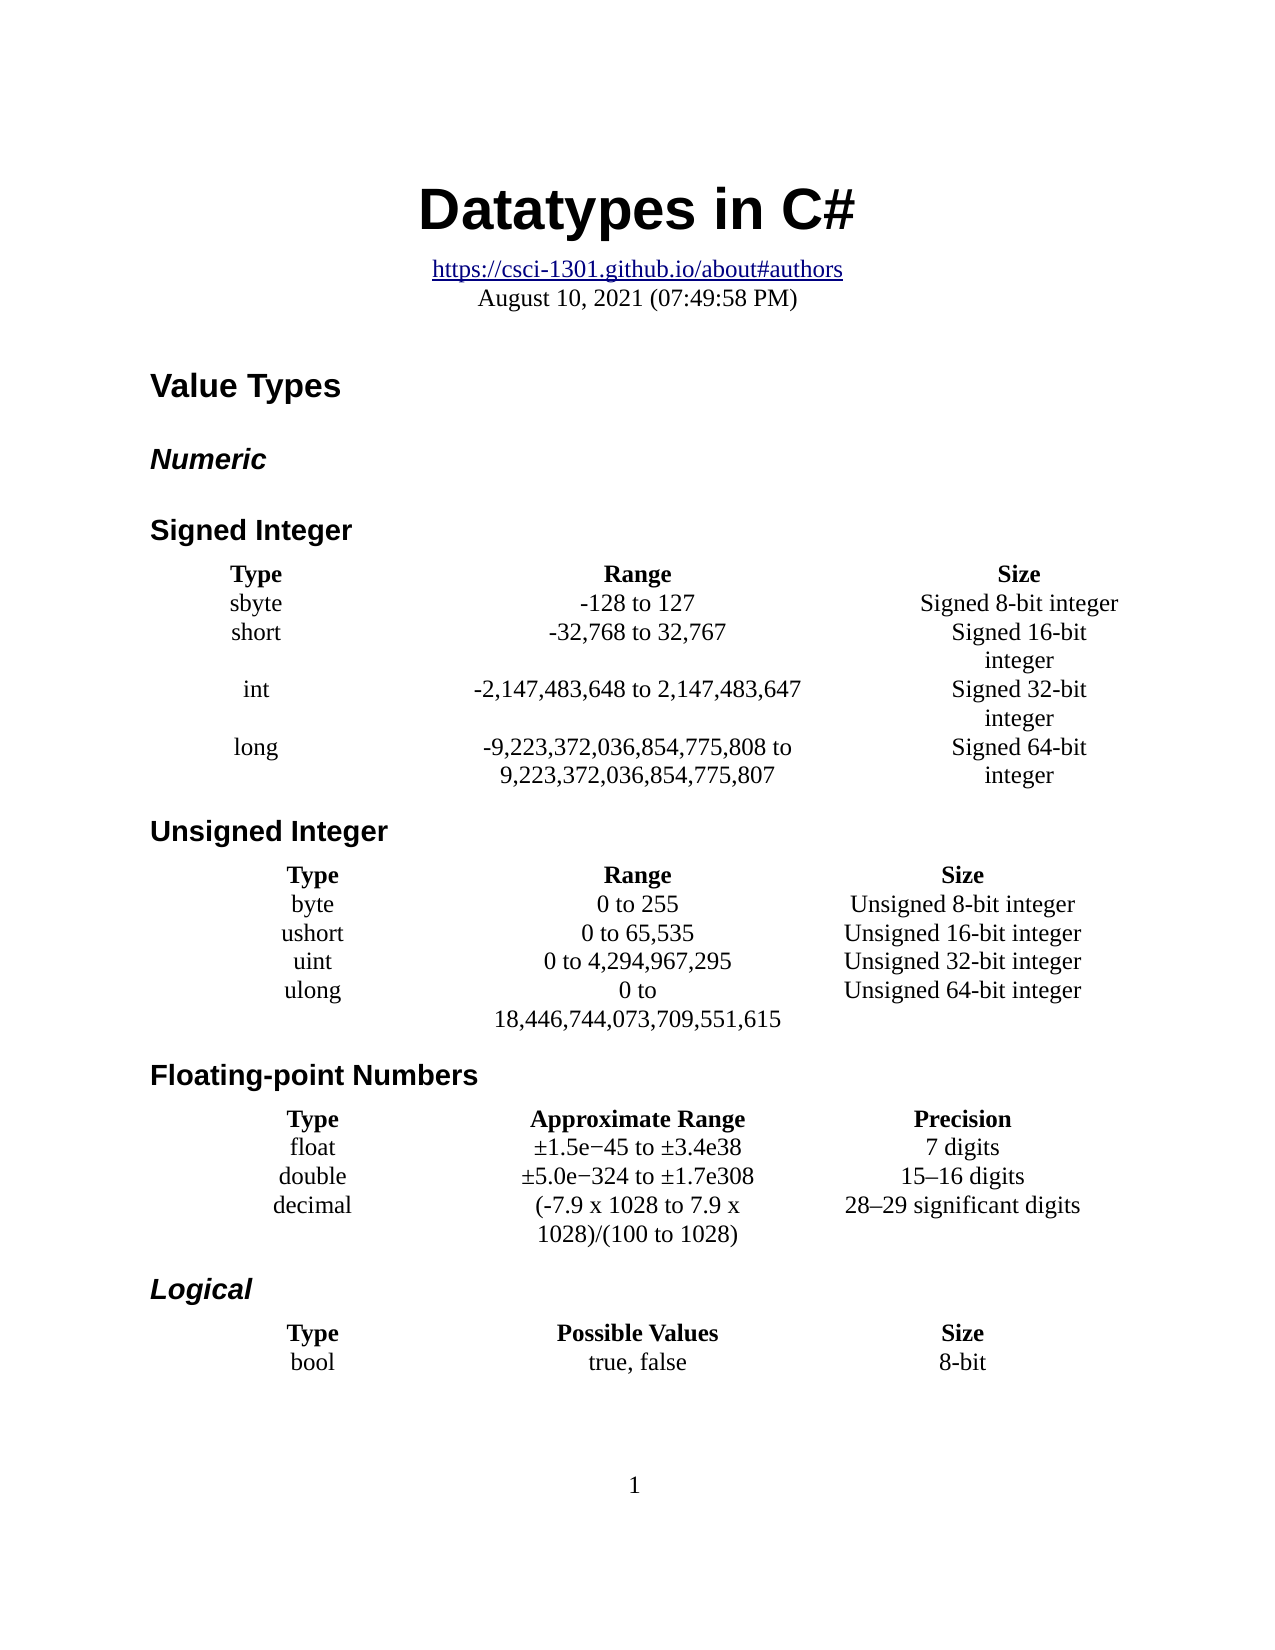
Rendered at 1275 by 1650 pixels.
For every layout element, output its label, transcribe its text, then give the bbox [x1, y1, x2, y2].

subtitle Signed Integer [150, 513, 1125, 547]
table_cell Signed 64-bit integer [913, 732, 1125, 789]
table_cell float [150, 1133, 475, 1161]
table_cell Unsigned 64-bit integer [800, 975, 1125, 1033]
table_cell double [150, 1161, 475, 1190]
title Datatypes in C# [150, 175, 1125, 242]
table_cell Signed 8-bit integer [913, 588, 1125, 617]
table_header Range [362, 559, 913, 588]
table_cell -32,768 to 32,767 [362, 617, 913, 674]
table_header Range [475, 860, 800, 889]
table_cell Signed 32-bit integer [913, 674, 1125, 732]
table_cell 28–29 significant digits [800, 1190, 1125, 1247]
table_header Precision [800, 1104, 1125, 1132]
table_cell ulong [150, 975, 475, 1033]
subtitle Logical [150, 1272, 1125, 1306]
table_cell Unsigned 16-bit integer [800, 918, 1125, 946]
table_cell Signed 16-bit integer [913, 617, 1125, 674]
subtitle Floating-point Numbers [150, 1058, 1125, 1091]
subtitle Numeric [150, 442, 1125, 476]
table_cell int [150, 674, 362, 732]
table_cell (-7.9 x 1028 to 7.9 x 1028)/(100 to 1028) [475, 1190, 800, 1247]
table_cell ±1.5e−45 to ±3.4e38 [475, 1133, 800, 1161]
table_cell -128 to 127 [362, 588, 913, 617]
table_cell 0 to 255 [475, 889, 800, 918]
table_cell uint [150, 946, 475, 975]
table_cell ±5.0e−324 to ±1.7e308 [475, 1161, 800, 1190]
table_cell 7 digits [800, 1133, 1125, 1161]
table_header Type [150, 1104, 475, 1132]
table_header Approximate Range [475, 1104, 800, 1132]
table_cell 0 to 65,535 [475, 918, 800, 946]
table_cell Unsigned 8-bit integer [800, 889, 1125, 918]
text August 10, 2021 (07:49:58 PM) [150, 283, 1125, 312]
table_cell short [150, 617, 362, 674]
table_cell decimal [150, 1190, 475, 1247]
table_cell long [150, 732, 362, 789]
table_cell 15–16 digits [800, 1161, 1125, 1190]
table_header Size [800, 860, 1125, 889]
table_header Size [800, 1319, 1125, 1347]
table_cell -2,147,483,648 to 2,147,483,647 [362, 674, 913, 732]
table_header Possible Values [475, 1319, 800, 1347]
text https://csci-1301.github.io/about#authors [150, 254, 1125, 283]
subtitle Value Types [150, 366, 1125, 404]
table_header Type [150, 559, 362, 588]
table_cell ushort [150, 918, 475, 946]
table_cell byte [150, 889, 475, 918]
table_cell Unsigned 32-bit integer [800, 946, 1125, 975]
table_cell true, false [475, 1347, 800, 1376]
table_cell sbyte [150, 588, 362, 617]
table_cell 0 to 4,294,967,295 [475, 946, 800, 975]
table_header Size [913, 559, 1125, 588]
table_cell bool [150, 1347, 475, 1376]
table_cell 0 to 18,446,744,073,709,551,615 [475, 975, 800, 1033]
table_header Type [150, 860, 475, 889]
table_header Type [150, 1319, 475, 1347]
subtitle Unsigned Integer [150, 814, 1125, 848]
table_cell 8-bit [800, 1347, 1125, 1376]
table_cell -9,223,372,036,854,775,808 to 9,223,372,036,854,775,807 [362, 732, 913, 789]
